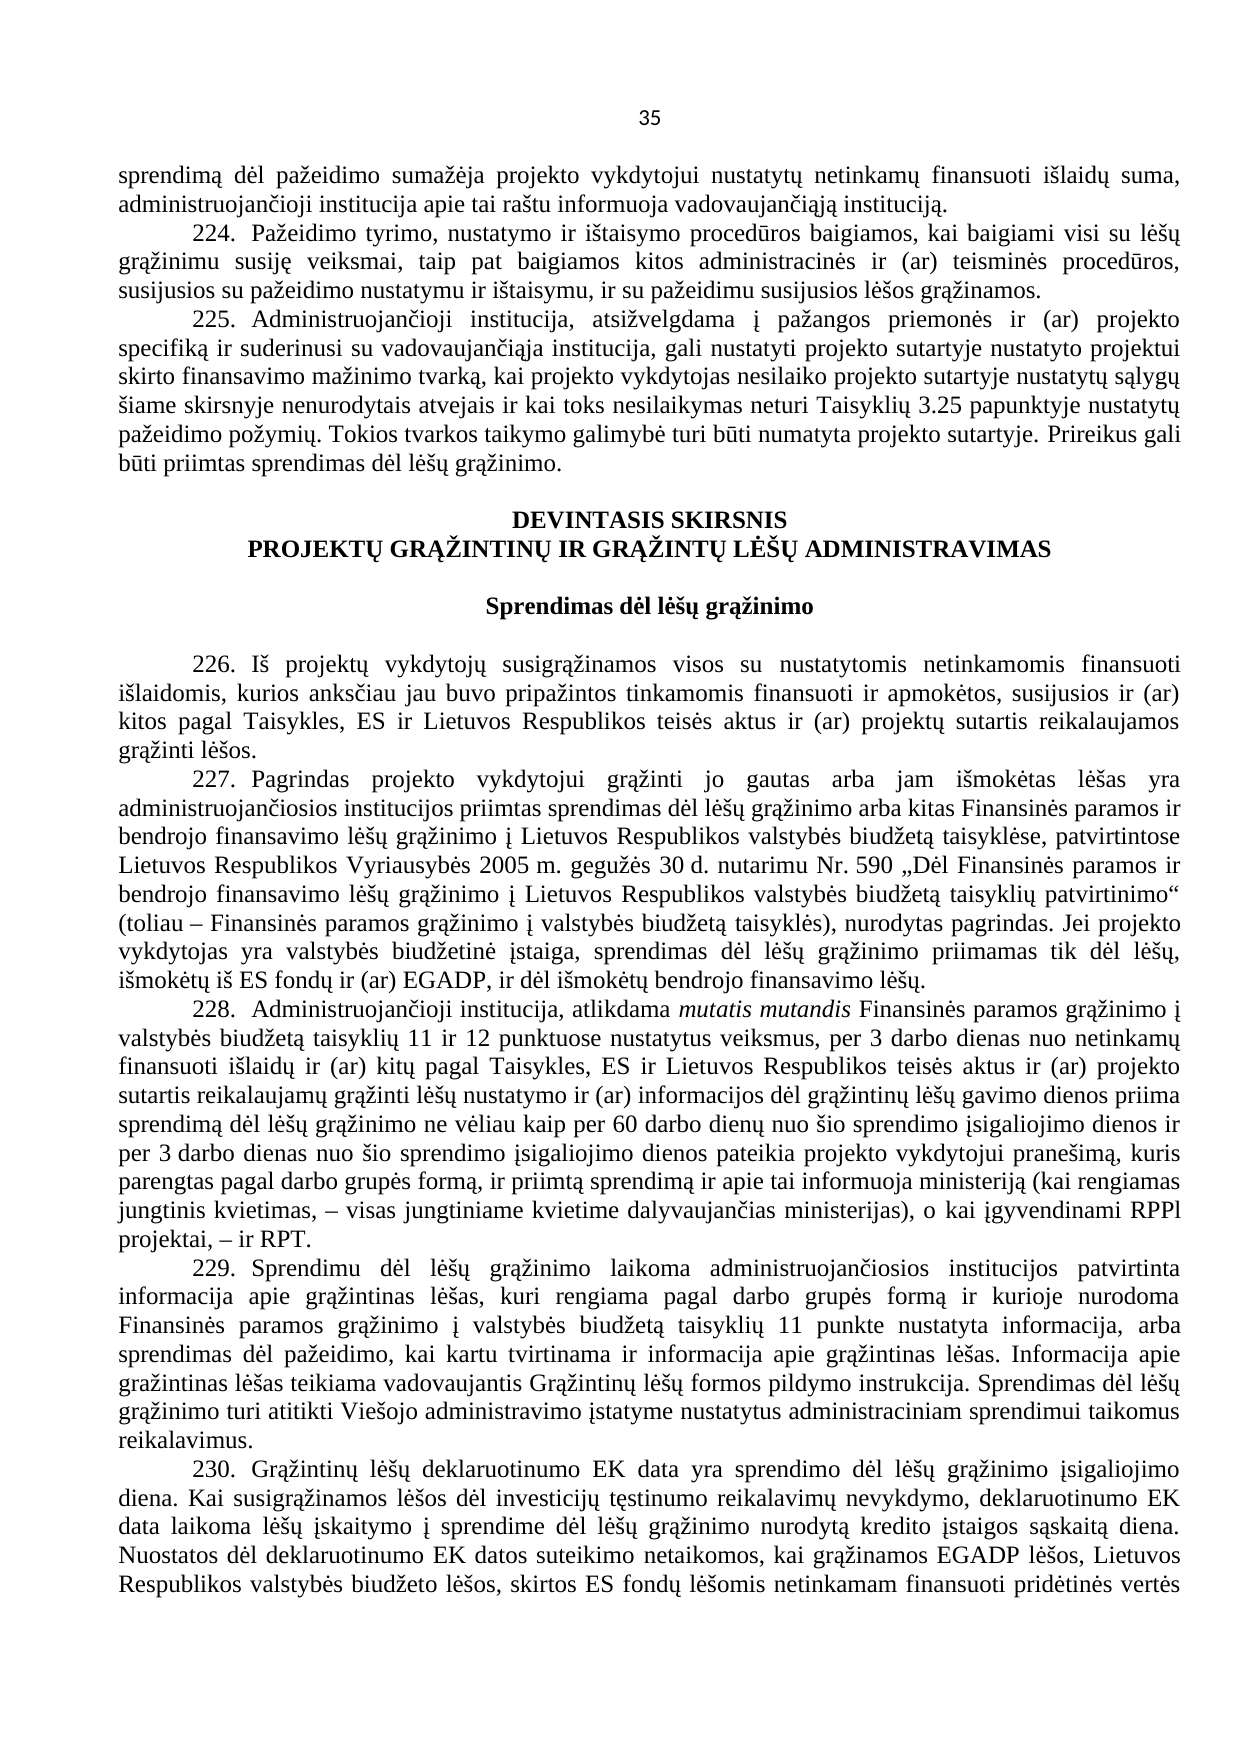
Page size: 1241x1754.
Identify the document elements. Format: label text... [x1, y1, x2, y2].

text 227. Pagrindas projekto vykdytojui grąžinti jo gautas arba jam išmokėtas lėšas yra administruojančiosios institucijos priimtas sprendimas dėl lėšų grąžinimo arba kitas Finansinės paramos ir bendrojo finansavimo lėšų grąžinimo į Lietuvos Respublikos valstybės biudžetą taisyklėse, patvirtintose Lietuvos Respublikos Vyriausybės 2005 m. gegužės 30 d. nutarimu Nr. 590 „Dėl Finansinės paramos ir bendrojo finansavimo lėšų grąžinimo į Lietuvos Respublikos valstybės biudžetą taisyklių patvirtinimo“ (toliau – Finansinės paramos grąžinimo į valstybės biudžetą taisyklės), nurodytas pagrindas. Jei projekto vykdytojas yra valstybės biudžetinė įstaiga, sprendimas dėl lėšų grąžinimo priimamas tik dėl lėšų, išmokėtų iš ES fondų ir (ar) EGADP, ir dėl išmokėtų bendrojo finansavimo lėšų. [118, 764, 1181, 994]
subtitle PROJEKTŲ GRĄŽINTINŲ IR GRĄŽINTŲ LĖŠŲ ADMINISTRAVIMAS [118, 534, 1181, 563]
text 224. Pažeidimo tyrimo, nustatymo ir ištaisymo procedūros baigiamos, kai baigiami visi su lėšų grąžinimu susiję veiksmai, taip pat baigiamos kitos administracinės ir (ar) teisminės procedūros, susijusios su pažeidimo nustatymu ir ištaisymu, ir su pažeidimu susijusios lėšos grąžinamos. [118, 218, 1181, 304]
text sprendimą dėl pažeidimo sumažėja projekto vykdytojui nustatytų netinkamų finansuoti išlaidų suma, administruojančioji institucija apie tai raštu informuoja vadovaujančiąją instituciją. [118, 160, 1181, 218]
subtitle DEVINTASIS SKIRSNIS [118, 505, 1181, 534]
subtitle Sprendimas dėl lėšų grąžinimo [118, 591, 1181, 620]
text 225. Administruojančioji institucija, atsižvelgdama į pažangos priemonės ir (ar) projekto specifiką ir suderinusi su vadovaujančiąja institucija, gali nustatyti projekto sutartyje nustatyto projektui skirto finansavimo mažinimo tvarką, kai projekto vykdytojas nesilaiko projekto sutartyje nustatytų sąlygų šiame skirsnyje nenurodytais atvejais ir kai toks nesilaikymas neturi Taisyklių 3.25 papunktyje nustatytų pažeidimo požymių. Tokios tvarkos taikymo galimybė turi būti numatyta projekto sutartyje. Prireikus gali būti priimtas sprendimas dėl lėšų grąžinimo. [118, 304, 1181, 476]
text 228. Administruojančioji institucija, atlikdama mutatis mutandis Finansinės paramos grąžinimo į valstybės biudžetą taisyklių 11 ir 12 punktuose nustatytus veiksmus, per 3 darbo dienas nuo netinkamų finansuoti išlaidų ir (ar) kitų pagal Taisykles, ES ir Lietuvos Respublikos teisės aktus ir (ar) projekto sutartis reikalaujamų grąžinti lėšų nustatymo ir (ar) informacijos dėl grąžintinų lėšų gavimo dienos priima sprendimą dėl lėšų grąžinimo ne vėliau kaip per 60 darbo dienų nuo šio sprendimo įsigaliojimo dienos ir per 3 darbo dienas nuo šio sprendimo įsigaliojimo dienos pateikia projekto vykdytojui pranešimą, kuris parengtas pagal darbo grupės formą, ir priimtą sprendimą ir apie tai informuoja ministeriją (kai rengiamas jungtinis kvietimas, – visas jungtiniame kvietime dalyvaujančias ministerijas), o kai įgyvendinami RPPl projektai, – ir RPT. [118, 994, 1181, 1253]
text 226. Iš projektų vykdytojų susigrąžinamos visos su nustatytomis netinkamomis finansuoti išlaidomis, kurios anksčiau jau buvo pripažintos tinkamomis finansuoti ir apmokėtos, susijusios ir (ar) kitos pagal Taisykles, ES ir Lietuvos Respublikos teisės aktus ir (ar) projektų sutartis reikalaujamos grąžinti lėšos. [118, 649, 1181, 764]
text 230. Grąžintinų lėšų deklaruotinumo EK data yra sprendimo dėl lėšų grąžinimo įsigaliojimo diena. Kai susigrąžinamos lėšos dėl investicijų tęstinumo reikalavimų nevykdymo, deklaruotinumo EK data laikoma lėšų įskaitymo į sprendime dėl lėšų grąžinimo nurodytą kredito įstaigos sąskaitą diena. Nuostatos dėl deklaruotinumo EK datos suteikimo netaikomos, kai grąžinamos EGADP lėšos, Lietuvos Respublikos valstybės biudžeto lėšos, skirtos ES fondų lėšomis netinkamam finansuoti pridėtinės vertės [118, 1454, 1181, 1598]
text 229. Sprendimu dėl lėšų grąžinimo laikoma administruojančiosios institucijos patvirtinta informacija apie grąžintinas lėšas, kuri rengiama pagal darbo grupės formą ir kurioje nurodoma Finansinės paramos grąžinimo į valstybės biudžetą taisyklių 11 punkte nustatyta informacija, arba sprendimas dėl pažeidimo, kai kartu tvirtinama ir informacija apie grąžintinas lėšas. Informacija apie gražintinas lėšas teikiama vadovaujantis Grąžintinų lėšų formos pildymo instrukcija. Sprendimas dėl lėšų grąžinimo turi atitikti Viešojo administravimo įstatyme nustatytus administraciniam sprendimui taikomus reikalavimus. [118, 1253, 1181, 1454]
